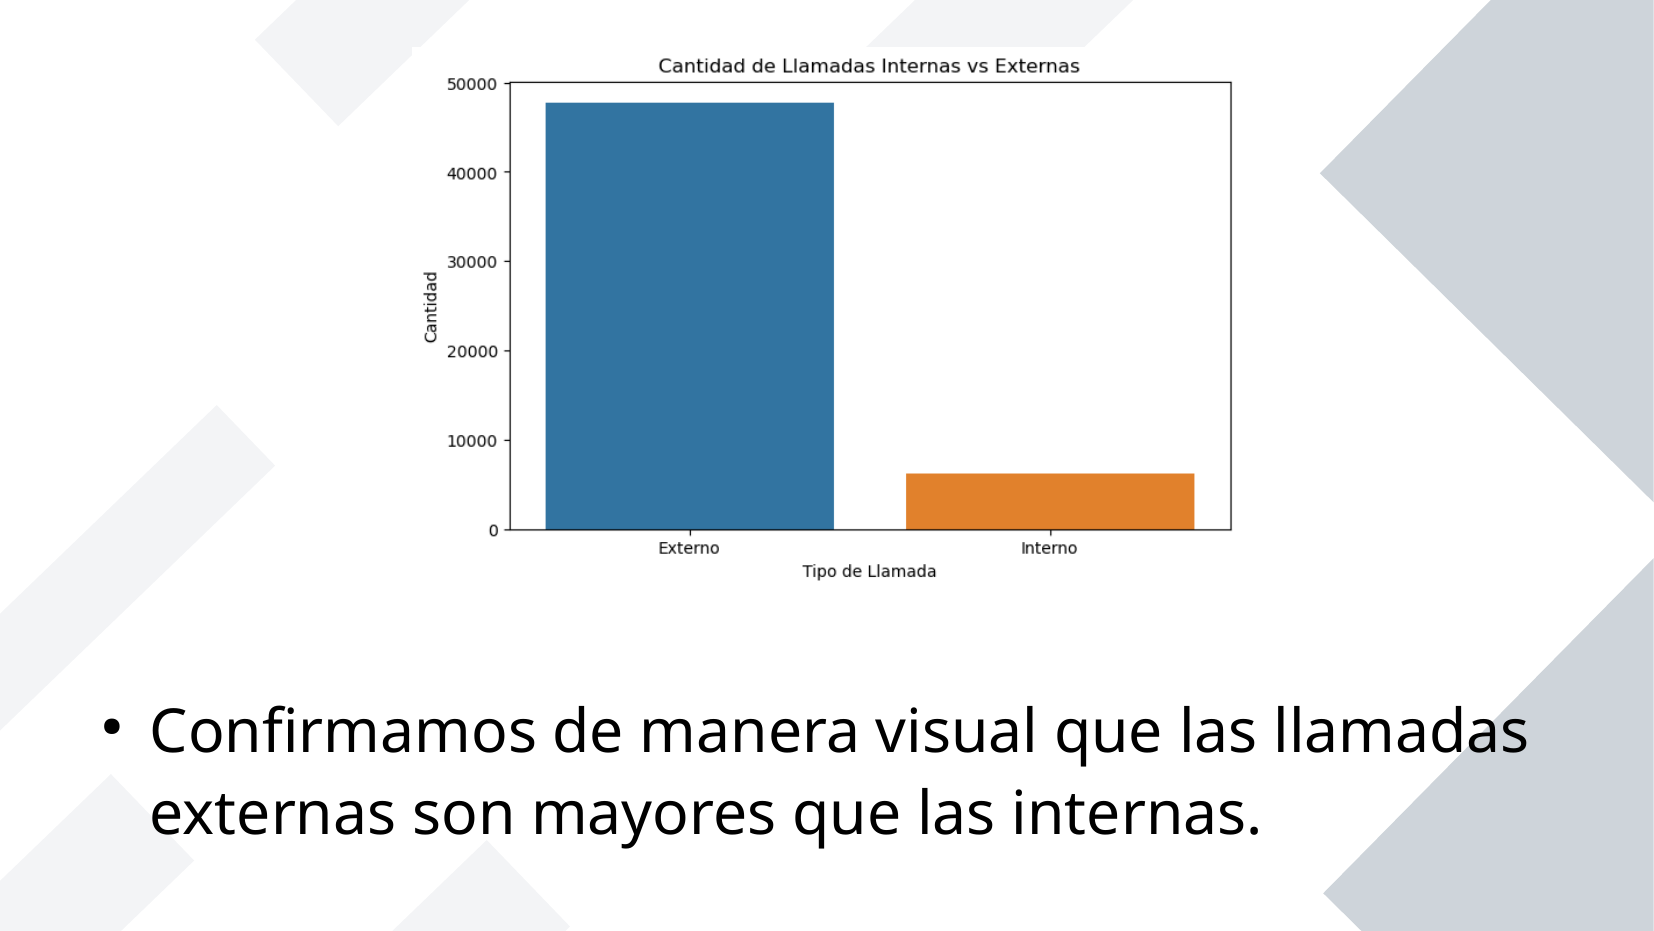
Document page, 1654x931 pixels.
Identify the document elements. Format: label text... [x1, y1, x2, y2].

picture [412, 47, 1241, 591]
list Confirmamos de manera visual que las llamadas externas son mayores que las internas. [85, 687, 1574, 873]
